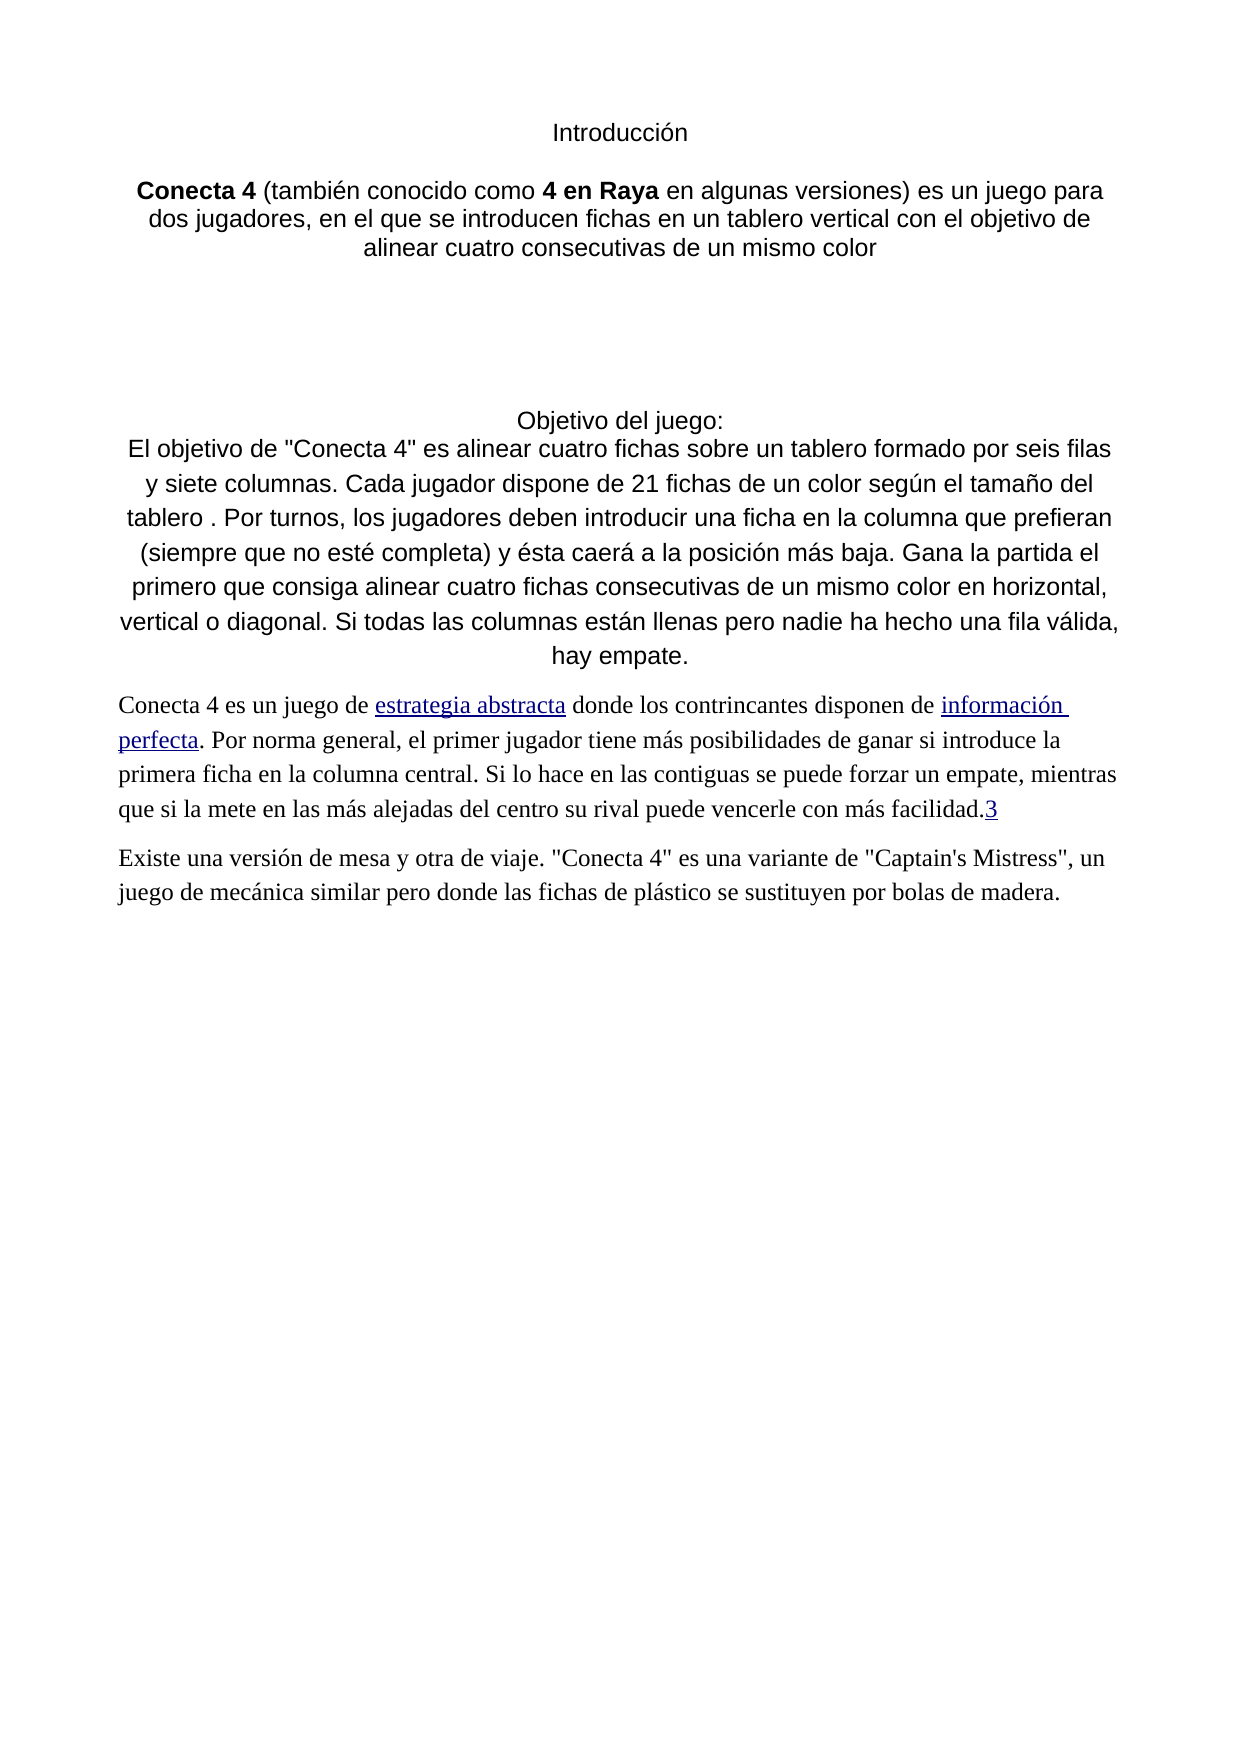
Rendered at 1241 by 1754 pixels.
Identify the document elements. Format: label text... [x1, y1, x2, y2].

text Objetivo del juego: [118, 406, 1122, 434]
text El objetivo de "Conecta 4" es alinear cuatro fichas sobre un tablero formado por seis filas y siete columnas. Cada jugador dispone de 21 fichas de un color según el tamaño del tablero . Por turnos, los jugadores deben introducir una ficha en la columna que prefieran (siempre que no esté completa) y ésta caerá a la posición más baja. Gana la partida el primero que consiga alinear cuatro fichas consecutivas de un mismo color en horizontal, vertical o diagonal. Si todas las columnas están llenas pero nadie ha hecho una fila válida, hay empate. [118, 434, 1122, 670]
text Introducción [118, 118, 1122, 147]
text Conecta 4 (también conocido como 4 en Raya en algunas versiones) es un juego para dos jugadores, en el que se introducen fichas en un tablero vertical con el objetivo de alinear cuatro consecutivas de un mismo color [118, 176, 1122, 262]
text Conecta 4 es un juego de estrategia abstracta donde los contrincantes disponen de información perfecta. Por norma general, el primer jugador tiene más posibilidades de ganar si introduce la primera ficha en la columna central. Si lo hace en las contiguas se puede forzar un empate, mientras que si la mete en las más alejadas del centro su rival puede vencerle con más facilidad.3 [118, 690, 1122, 822]
text Existe una versión de mesa y otra de viaje. "Conecta 4" es una variante de "Captain's Mistress", un juego de mecánica similar pero donde las fichas de plástico se sustituyen por bolas de madera. [118, 843, 1122, 906]
